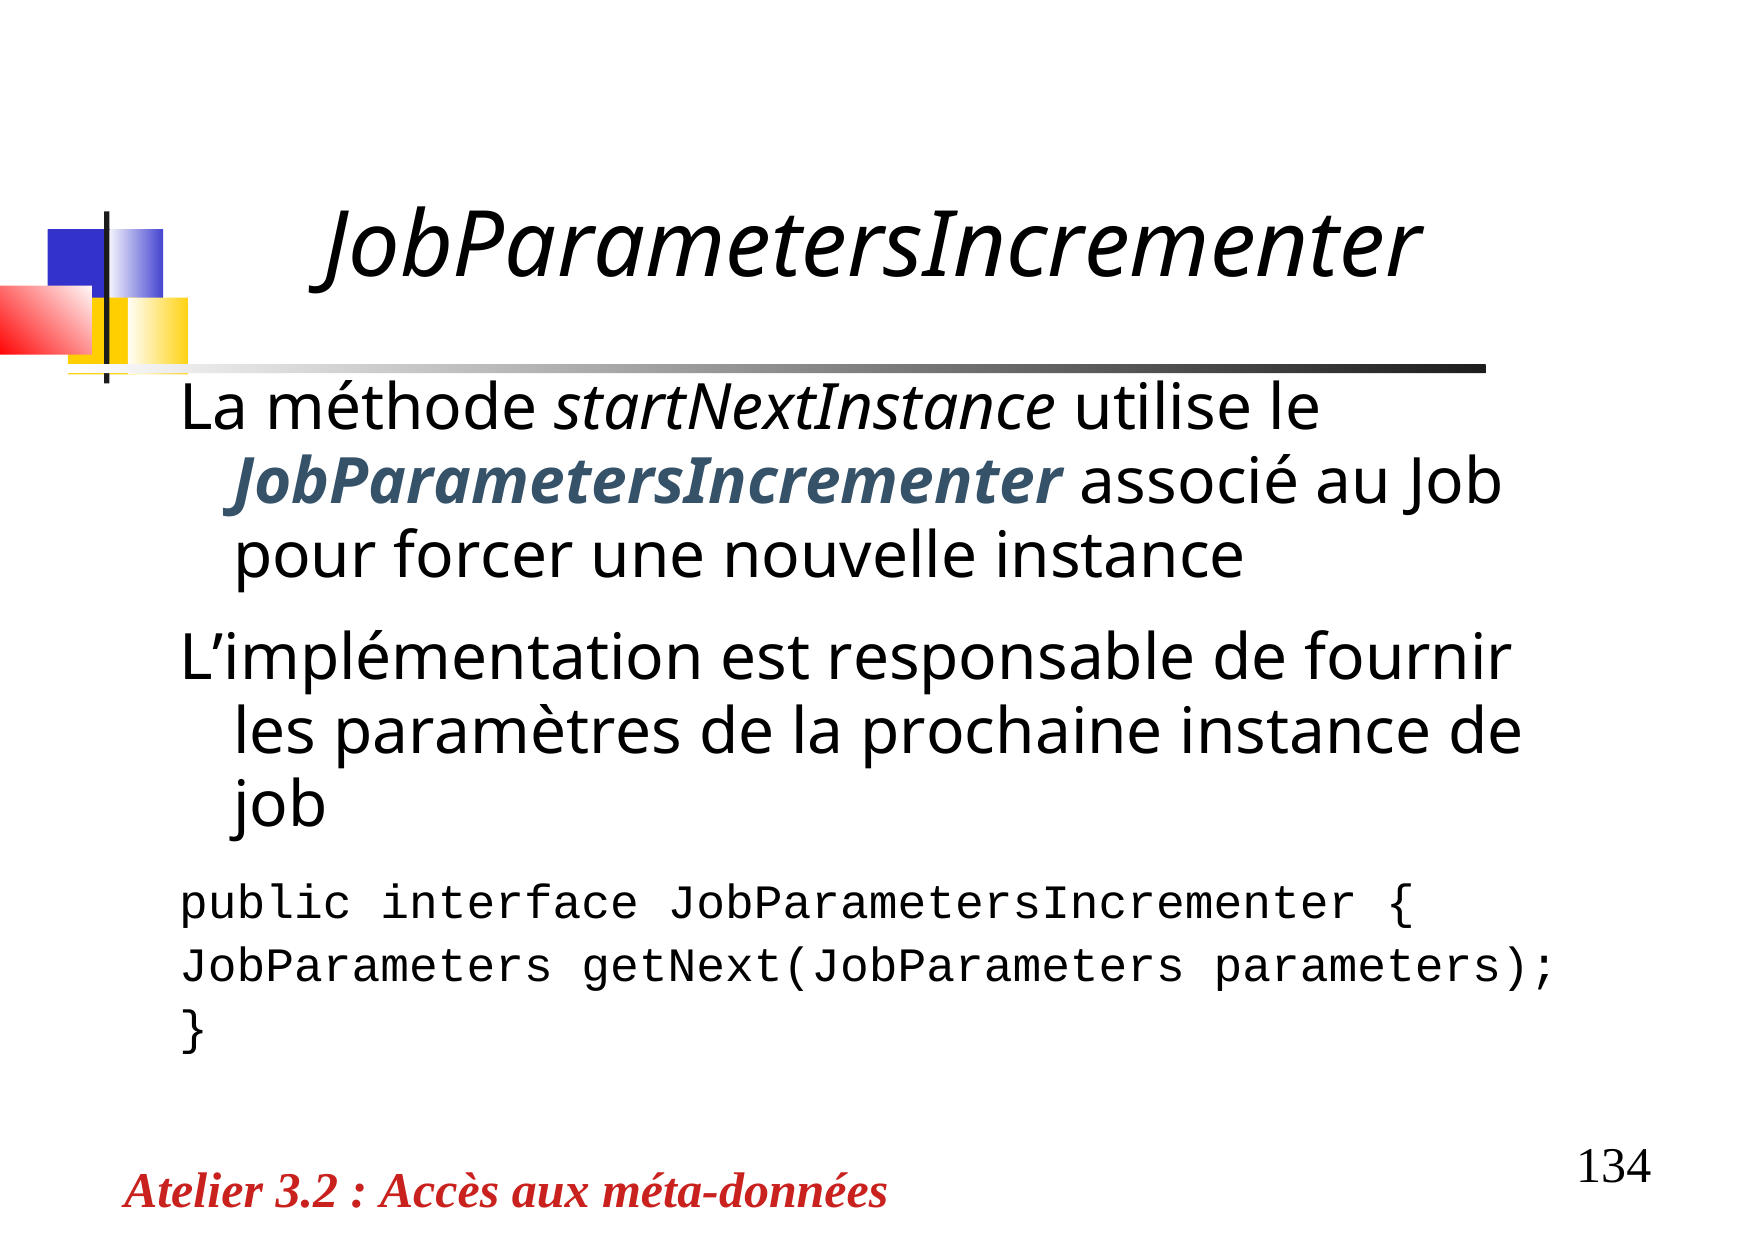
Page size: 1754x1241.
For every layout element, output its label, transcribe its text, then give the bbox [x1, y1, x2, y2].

title JobParametersIncrementer [179, 139, 1567, 351]
list La méthode startNextInstance utilise le JobParametersIncrementer associé au Job pour forcer une nouvelle instance L’implémentation est responsable de fournir les paramètres de la prochaine instance de job public interface JobParametersIncrementer { JobParameters getNext(JobParameters parameters); } [179, 371, 1567, 1091]
text_box Atelier 3.2 : Accès aux méta-données [109, 1154, 904, 1227]
